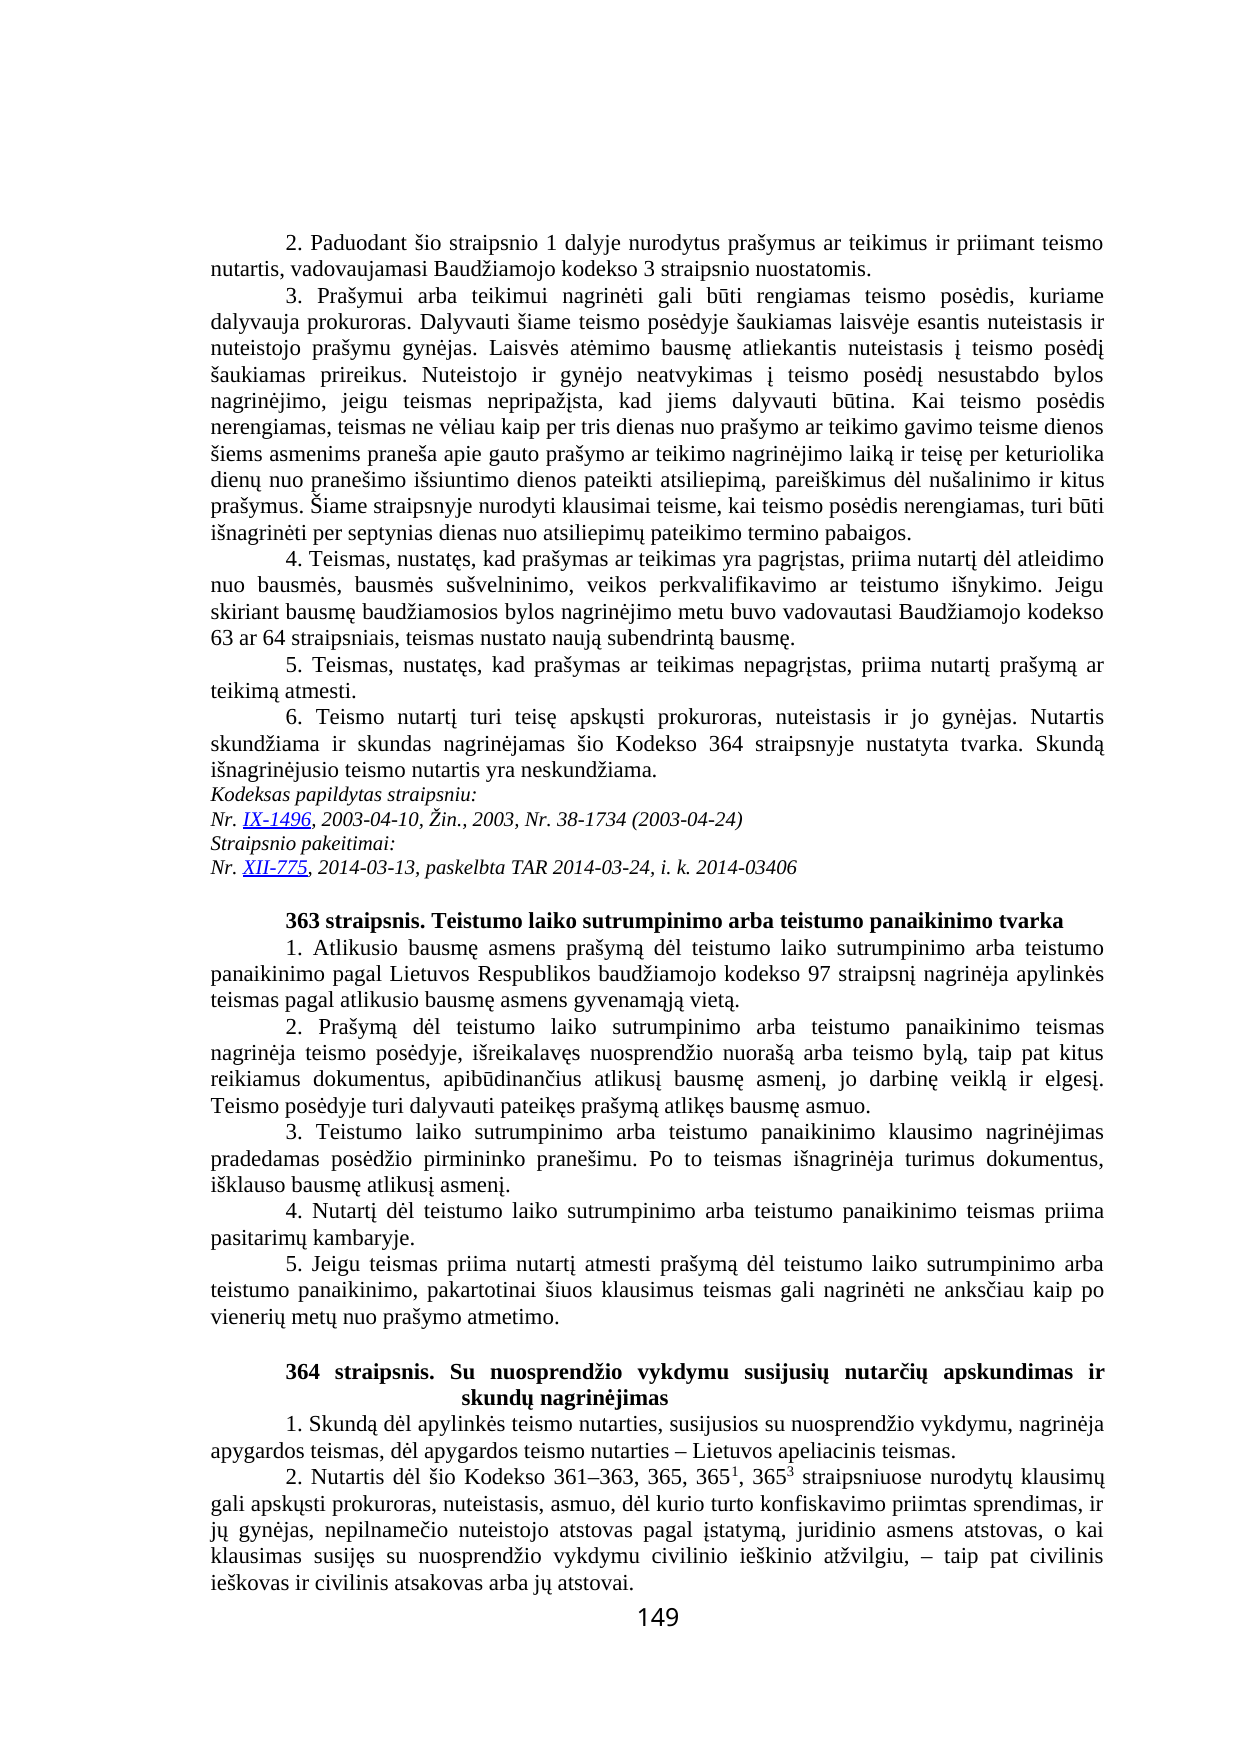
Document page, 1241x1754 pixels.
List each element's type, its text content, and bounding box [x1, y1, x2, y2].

text 4. Nutartį dėl teistumo laiko sutrumpinimo arba teistumo panaikinimo teismas priima pasitarimų kambaryje. [210, 1197, 1105, 1250]
text Kodeksas papildytas straipsniu: [210, 782, 1105, 806]
text 2. Paduodant šio straipsnio 1 dalyje nurodytus prašymus ar teikimus ir priimant teismo nutartis, vadovaujamasi Baudžiamojo kodekso 3 straipsnio nuostatomis. [210, 229, 1105, 282]
text Nr. IX-1496, 2003-04-10, Žin., 2003, Nr. 38-1734 (2003-04-24) [210, 806, 1105, 831]
text 364 straipsnis. Su nuosprendžio vykdymu susijusių nutarčių apskundimas ir skundų nagrinėjimas [285, 1358, 1105, 1411]
text 4. Teismas, nustatęs, kad prašymas ar teikimas yra pagrįstas, priima nutartį dėl atleidimo nuo bausmės, bausmės sušvelninimo, veikos perkvalifikavimo ar teistumo išnykimo. Jeigu skiriant bausmę baudžiamosios bylos nagrinėjimo metu buvo vadovautasi Baudžiamojo kodekso 63 ar 64 straipsniais, teismas nustato naują subendrintą bausmę. [210, 545, 1105, 651]
text Nr. XII-775, 2014-03-13, paskelbta TAR 2014-03-24, i. k. 2014-03406 [210, 854, 1105, 879]
text 5. Jeigu teismas priima nutartį atmesti prašymą dėl teistumo laiko sutrumpinimo arba teistumo panaikinimo, pakartotinai šiuos klausimus teismas gali nagrinėti ne anksčiau kaip po vienerių metų nuo prašymo atmetimo. [210, 1250, 1105, 1329]
text 5. Teismas, nustatęs, kad prašymas ar teikimas nepagrįstas, priima nutartį prašymą ar teikimą atmesti. [210, 651, 1105, 703]
text 1. Atlikusio bausmę asmens prašymą dėl teistumo laiko sutrumpinimo arba teistumo panaikinimo pagal Lietuvos Respublikos baudžiamojo kodekso 97 straipsnį nagrinėja apylinkės teismas pagal atlikusio bausmę asmens gyvenamąją vietą. [210, 934, 1105, 1013]
text 2. Nutartis dėl šio Kodekso 361–363, 365, 3651, 3653 straipsniuose nurodytų klausimų gali apskųsti prokuroras, nuteistasis, asmuo, dėl kurio turto konfiskavimo priimtas sprendimas, ir jų gynėjas, nepilnamečio nuteistojo atstovas pagal įstatymą, juridinio asmens atstovas, o kai klausimas susijęs su nuosprendžio vykdymu civilinio ieškinio atžvilgiu, – taip pat civilinis ieškovas ir civilinis atsakovas arba jų atstovai. [210, 1463, 1105, 1595]
text 6. Teismo nutartį turi teisę apskųsti prokuroras, nuteistasis ir jo gynėjas. Nutartis skundžiama ir skundas nagrinėjamas šio Kodekso 364 straipsnyje nustatyta tvarka. Skundą išnagrinėjusio teismo nutartis yra neskundžiama. [210, 703, 1105, 782]
text 363 straipsnis. Teistumo laiko sutrumpinimo arba teistumo panaikinimo tvarka [285, 907, 1105, 934]
text 2. Prašymą dėl teistumo laiko sutrumpinimo arba teistumo panaikinimo teismas nagrinėja teismo posėdyje, išreikalavęs nuosprendžio nuorašą arba teismo bylą, taip pat kitus reikiamus dokumentus, apibūdinančius atlikusį bausmę asmenį, jo darbinę veiklą ir elgesį. Teismo posėdyje turi dalyvauti pateikęs prašymą atlikęs bausmę asmuo. [210, 1013, 1105, 1118]
text Straipsnio pakeitimai: [210, 831, 1105, 854]
text 3. Teistumo laiko sutrumpinimo arba teistumo panaikinimo klausimo nagrinėjimas pradedamas posėdžio pirmininko pranešimu. Po to teismas išnagrinėja turimus dokumentus, išklauso bausmę atlikusį asmenį. [210, 1118, 1105, 1197]
text 3. Prašymui arba teikimui nagrinėti gali būti rengiamas teismo posėdis, kuriame dalyvauja prokuroras. Dalyvauti šiame teismo posėdyje šaukiamas laisvėje esantis nuteistasis ir nuteistojo prašymu gynėjas. Laisvės atėmimo bausmę atliekantis nuteistasis į teismo posėdį šaukiamas prireikus. Nuteistojo ir gynėjo neatvykimas į teismo posėdį nesustabdo bylos nagrinėjimo, jeigu teismas nepripažįsta, kad jiems dalyvauti būtina. Kai teismo posėdis nerengiamas, teismas ne vėliau kaip per tris dienas nuo prašymo ar teikimo gavimo teisme dienos šiems asmenims praneša apie gauto prašymo ar teikimo nagrinėjimo laiką ir teisę per keturiolika dienų nuo pranešimo išsiuntimo dienos pateikti atsiliepimą, pareiškimus dėl nušalinimo ir kitus prašymus. Šiame straipsnyje nurodyti klausimai teisme, kai teismo posėdis nerengiamas, turi būti išnagrinėti per septynias dienas nuo atsiliepimų pateikimo termino pabaigos. [210, 282, 1105, 545]
text 1. Skundą dėl apylinkės teismo nutarties, susijusios su nuosprendžio vykdymu, nagrinėja apygardos teismas, dėl apygardos teismo nutarties – Lietuvos apeliacinis teismas. [210, 1411, 1105, 1463]
